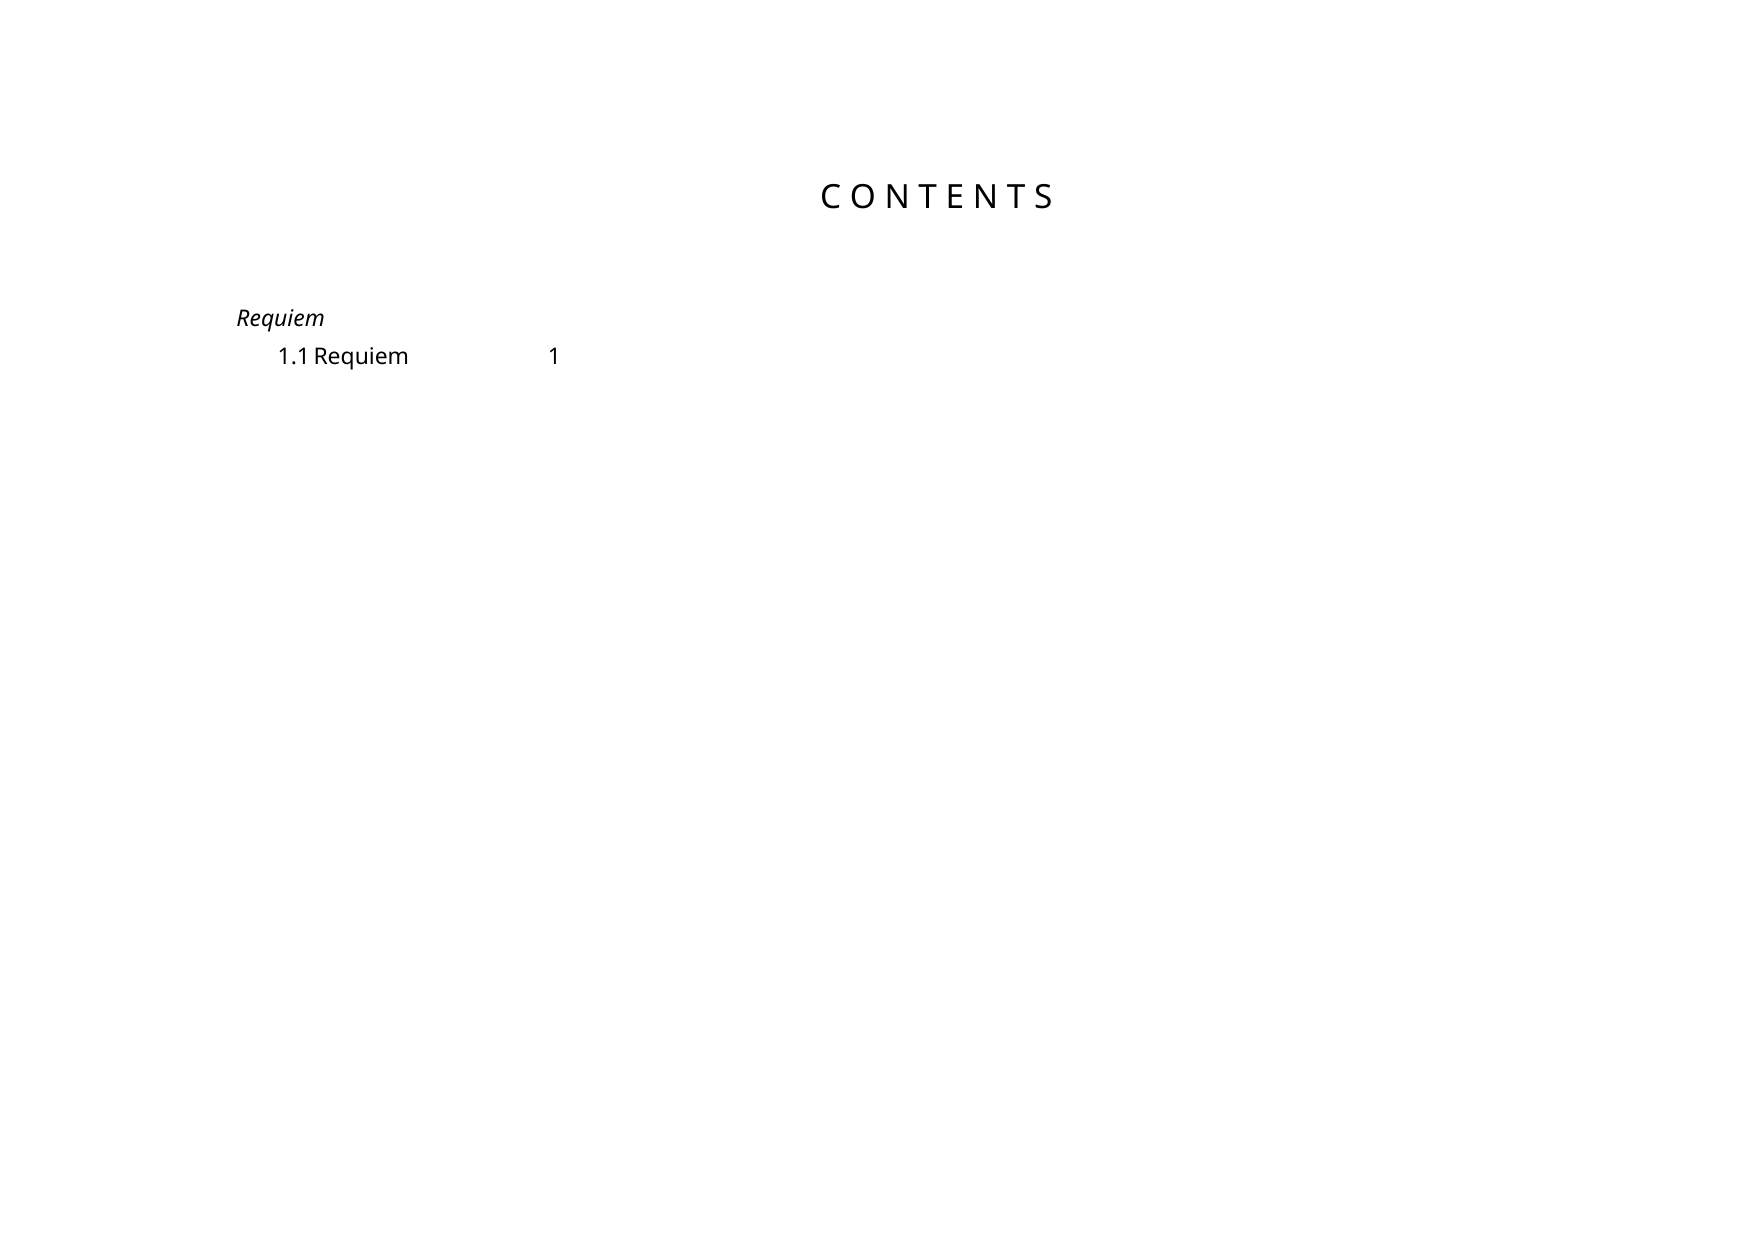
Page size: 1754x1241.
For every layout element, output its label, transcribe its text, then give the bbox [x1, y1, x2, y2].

text 1.1 Requiem 1 [236, 339, 1636, 446]
text Requiem [236, 302, 1636, 333]
text C O N T E N T S [236, 118, 1636, 218]
